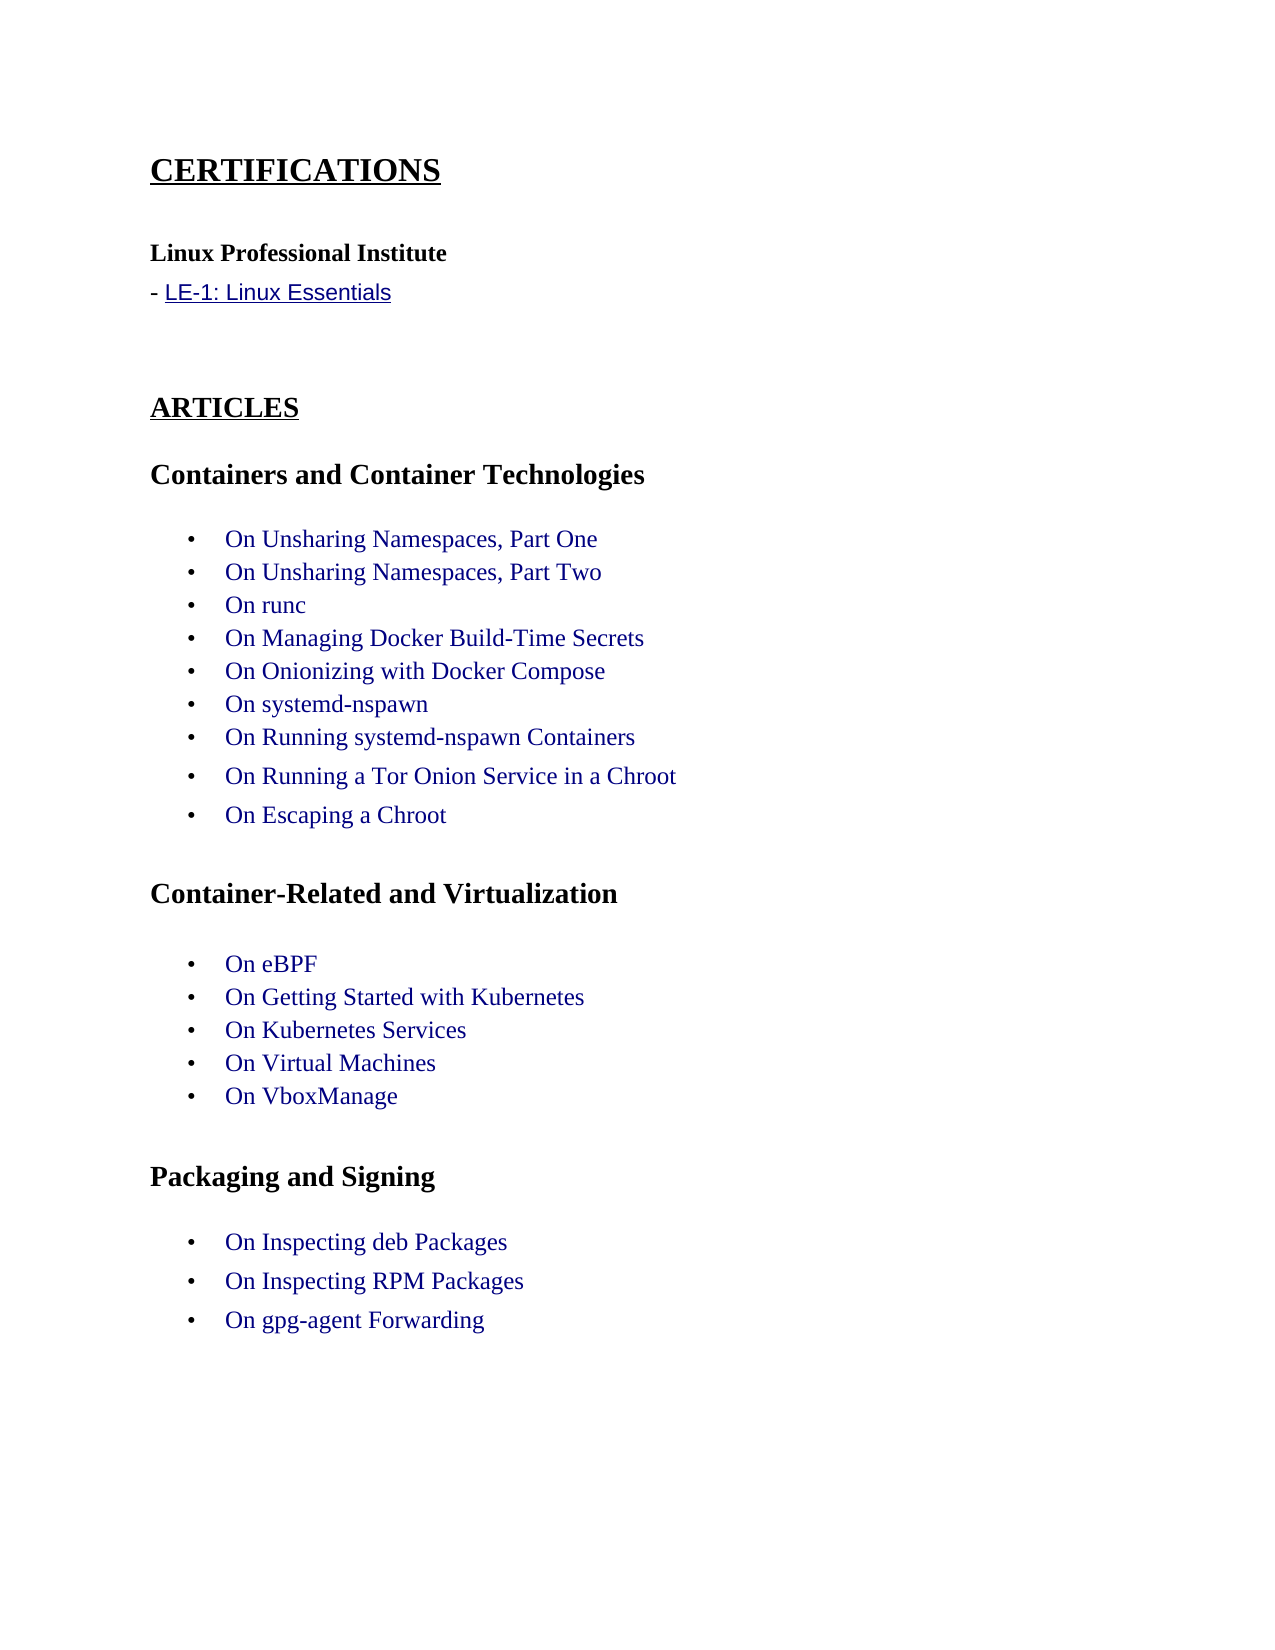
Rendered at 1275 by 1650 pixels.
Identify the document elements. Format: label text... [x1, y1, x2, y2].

text Container-Related and Virtualization [150, 876, 1125, 910]
list On Inspecting deb Packages [187, 1227, 1125, 1255]
text Containers and Container Technologies [150, 457, 1125, 490]
list On gpg-agent Forwarding [187, 1305, 1125, 1334]
list On runc [187, 590, 1125, 619]
text Linux Professional Institute [150, 238, 1125, 267]
list On Inspecting RPM Packages [187, 1266, 1125, 1294]
text Packaging and Signing [150, 1159, 1125, 1193]
list On systemd-nspawn [187, 689, 1125, 718]
text ARTICLES [150, 390, 1125, 423]
list On eBPF [187, 949, 1125, 978]
list On Onionizing with Docker Compose [187, 656, 1125, 685]
list On Managing Docker Build-Time Secrets [187, 623, 1125, 652]
list On VboxManage [187, 1081, 1125, 1110]
list On Unsharing Namespaces, Part One [187, 524, 1125, 553]
list On Running systemd-nspawn Containers [187, 722, 1125, 751]
list On Escaping a Chroot [187, 800, 1125, 829]
list On Kubernetes Services [187, 1015, 1125, 1044]
list On Running a Tor Onion Service in a Chroot [187, 761, 1125, 790]
text CERTIFICATIONS [150, 150, 1125, 188]
text - LE-1: Linux Essentials [150, 277, 1125, 306]
list On Virtual Machines [187, 1048, 1125, 1077]
list On Unsharing Namespaces, Part Two [187, 557, 1125, 586]
list On Getting Started with Kubernetes [187, 982, 1125, 1011]
